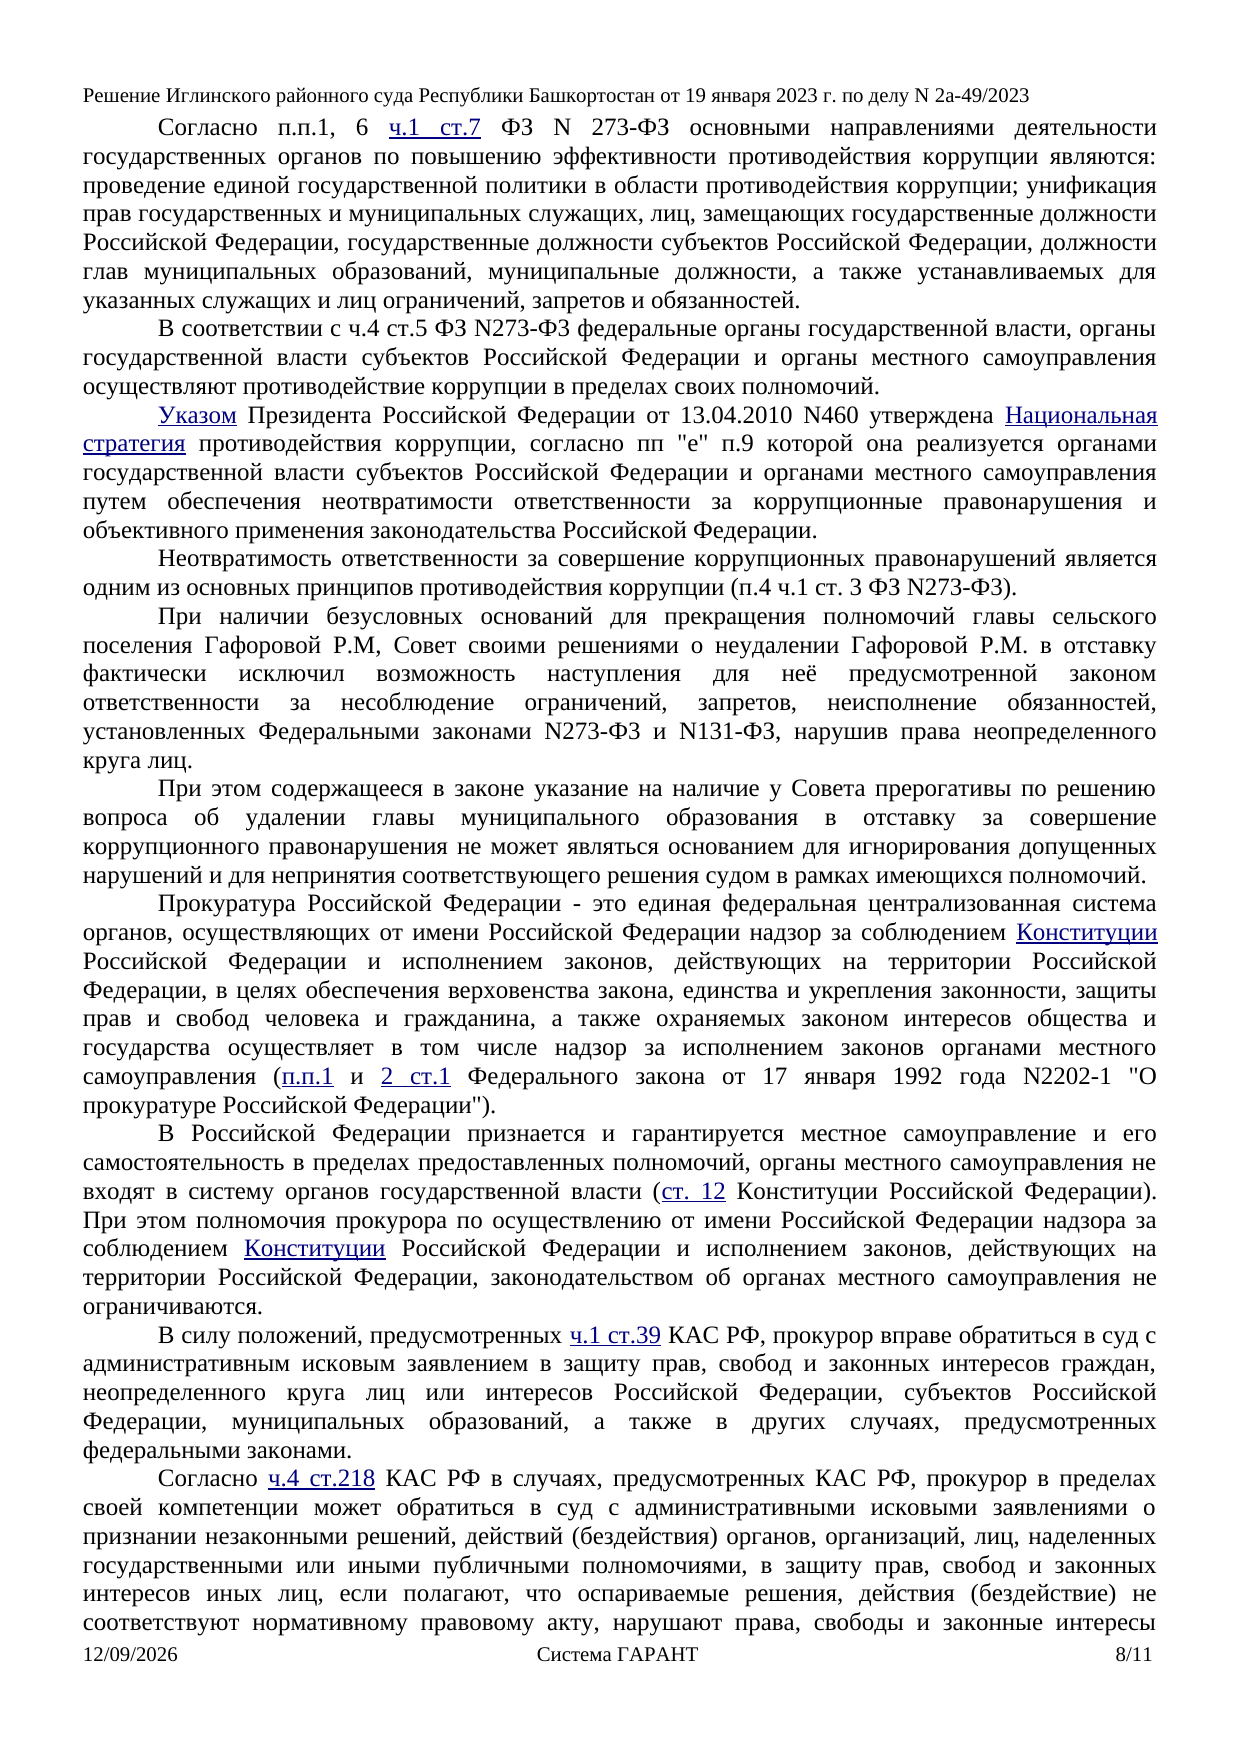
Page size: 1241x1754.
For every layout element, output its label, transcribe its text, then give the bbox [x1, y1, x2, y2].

text Неотвратимость ответственности за совершение коррупционных правонарушений является одним из основных принципов противодействия коррупции (п.4 ч.1 ст. 3 ФЗ N273-Ф3). [83, 543, 1157, 601]
text Согласно ч.4 ст.218 КАС РФ в случаях, предусмотренных КАС РФ, прокурор в пределах своей компетенции может обратиться в суд с административными исковыми заявлениями о признании незаконными решений, действий (бездействия) органов, организаций, лиц, наделенных государственными или иными публичными полномочиями, в защиту прав, свобод и законных интересов иных лиц, если полагают, что оспариваемые решения, действия (бездействие) не соответствуют нормативному правовому акту, нарушают права, свободы и законные интересы [83, 1463, 1157, 1636]
text В силу положений, предусмотренных ч.1 ст.39 КАС РФ, прокурор вправе обратиться в суд с административным исковым заявлением в защиту прав, свобод и законных интересов граждан, неопределенного круга лиц или интересов Российской Федерации, субъектов Российской Федерации, муниципальных образований, а также в других случаях, предусмотренных федеральными законами. [83, 1320, 1157, 1463]
text Согласно п.п.1, 6 ч.1 ст.7 ФЗ N 273-ФЗ основными направлениями деятельности государственных органов по повышению эффективности противодействия коррупции являются: проведение единой государственной политики в области противодействия коррупции; унификация прав государственных и муниципальных служащих, лиц, замещающих государственные должности Российской Федерации, государственные должности субъектов Российской Федерации, должности глав муниципальных образований, муниципальные должности, а также устанавливаемых для указанных служащих и лиц ограничений, запретов и обязанностей. [83, 112, 1157, 313]
text При наличии безусловных оснований для прекращения полномочий главы сельского поселения Гафоровой Р.М, Совет своими решениями о неудалении Гафоровой Р.М. в отставку фактически исключил возможность наступления для неё предусмотренной законом ответственности за несоблюдение ограничений, запретов, неисполнение обязанностей, установленных Федеральными законами N273-Ф3 и N131-ФЗ, нарушив права неопределенного круга лиц. [83, 601, 1157, 773]
text При этом содержащееся в законе указание на наличие у Совета прерогативы по решению вопроса об удалении главы муниципального образования в отставку за совершение коррупционного правонарушения не может являться основанием для игнорирования допущенных нарушений и для непринятия соответствующего решения судом в рамках имеющихся полномочий. [83, 773, 1157, 888]
text В Российской Федерации признается и гарантируется местное самоуправление и его самостоятельность в пределах предоставленных полномочий, органы местного самоуправления не входят в систему органов государственной власти (ст. 12 Конституции Российской Федерации). При этом полномочия прокурора по осуществлению от имени Российской Федерации надзора за соблюдением Конституции Российской Федерации и исполнением законов, действующих на территории Российской Федерации, законодательством об органах местного самоуправления не ограничиваются. [83, 1118, 1157, 1320]
text Прокуратура Российской Федерации - это единая федеральная централизованная система органов, осуществляющих от имени Российской Федерации надзор за соблюдением Конституции Российской Федерации и исполнением законов, действующих на территории Российской Федерации, в целях обеспечения верховенства закона, единства и укрепления законности, защиты прав и свобод человека и гражданина, а также охраняемых законом интересов общества и государства осуществляет в том числе надзор за исполнением законов органами местного самоуправления (п.п.1 и 2 ст.1 Федерального закона от 17 января 1992 года N2202-1 "О прокуратуре Российской Федерации"). [83, 888, 1157, 1118]
text Указом Президента Российской Федерации от 13.04.2010 N460 утверждена Национальная стратегия противодействия коррупции, согласно пп "е" п.9 которой она реализуется органами государственной власти субъектов Российской Федерации и органами местного самоуправления путем обеспечения неотвратимости ответственности за коррупционные правонарушения и объективного применения законодательства Российской Федерации. [83, 400, 1157, 543]
text В соответствии с ч.4 ст.5 ФЗ N273-Ф3 федеральные органы государственной власти, органы государственной власти субъектов Российской Федерации и органы местного самоуправления осуществляют противодействие коррупции в пределах своих полномочий. [83, 313, 1157, 400]
